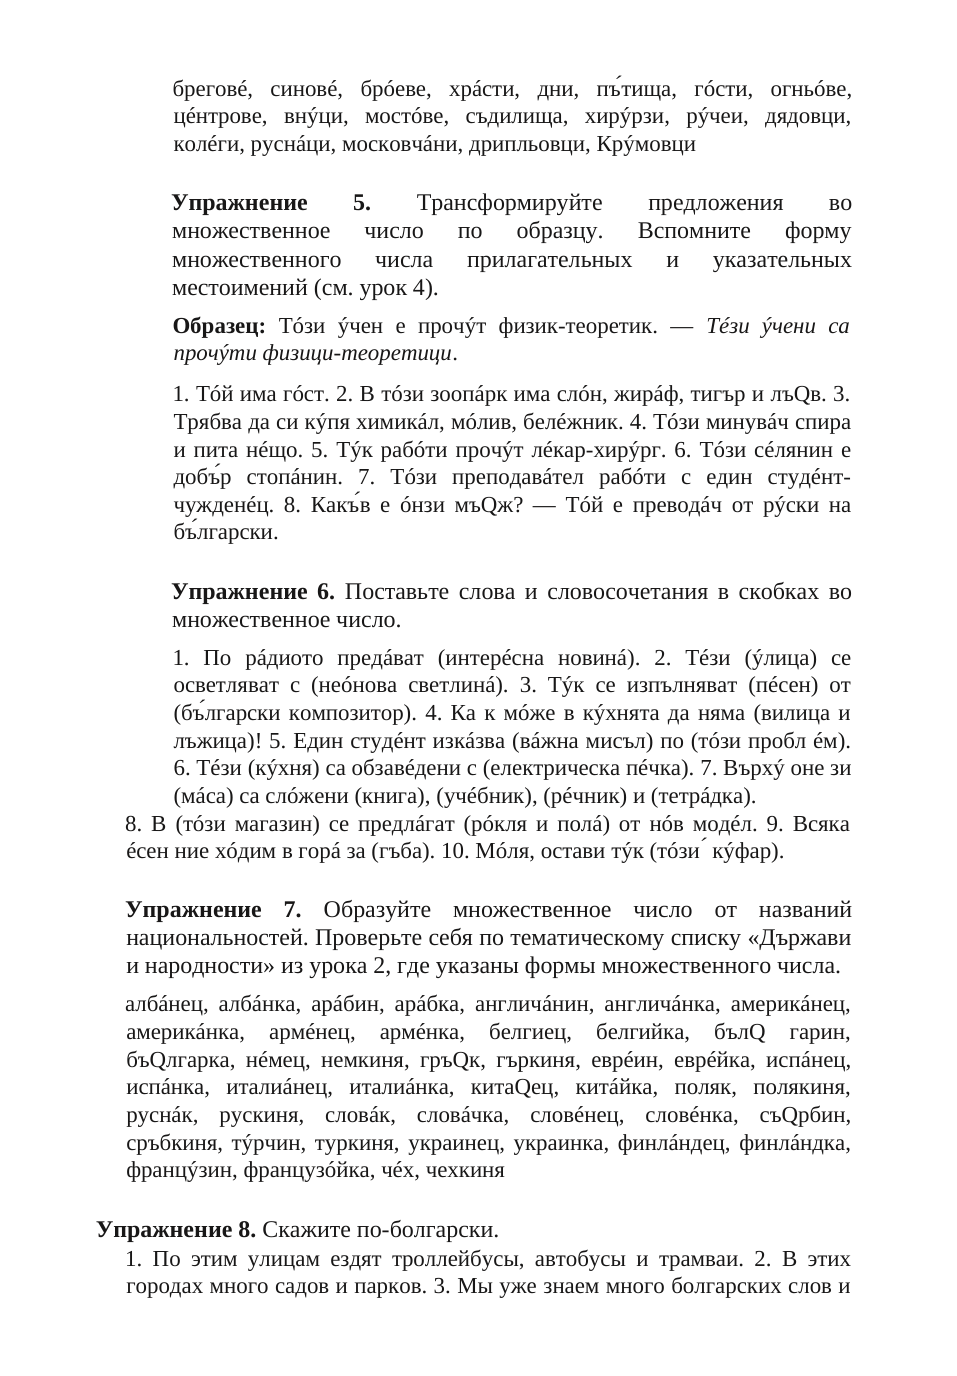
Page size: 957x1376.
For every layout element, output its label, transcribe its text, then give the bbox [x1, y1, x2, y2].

text Упражнение 6. Поставьте слова и словосочетания в скобках во множественное число. [171, 577, 852, 632]
text Упражнение 7. Образуйте множественное число от названий национальностей. Проверьте себя по тематическому списку «Държави и народности» из урока 2, где указаны формы множественного числа. [125, 895, 852, 979]
text бреговé, синовé, брóеве, хрáсти, дни, пъ́тища, гóсти, огньóве, цéнтрове, внýци, мостóве, съдилища, хирýрзи, рýчеи, дядовци, колéги, руснáци, московчáни, дрипльовци, Крýмовци [172, 75, 852, 157]
text 1. По рáдиото предáват (интерéсна новинá). 2. Тéзи (ýлица) се осветляват с (неóнова светлинá). 3. Тýк се изпълняват (пéсен) от (бъ́лгарски композитор). 4. Ка к мóже в кýхнята да няма (вилица и лъжица)! 5. Един студéнт изкáзва (вáжна мисъл) по (тóзи пробл éм). 6. Тéзи (кýхня) са обзавéдени с (електрическа пéчка). 7. Върхý оне зи (мáса) са слóжени (книга), (учéбник), (рéчник) и (тетрáдка). [172, 644, 852, 808]
text Упражнение 8. Скажите по-болгарски. [89, 1215, 852, 1243]
text 1. По этим улицам ездят троллейбусы, автобусы и трамваи. 2. В этих городах много садов и парков. 3. Мы уже знаем много болгарских слов и [125, 1245, 852, 1299]
text Образец: Тóзи ýчен е прочýт физик-теоретик. — Тéзи ýчени са прочýти физици-теоретици. [172, 312, 852, 366]
text 1. Тóй има гóст. 2. В тóзи зоопáрк има слóн, жирáф, тигър и лъQв. 3. Трябва да си кýпя химикáл, мóлив, белéжник. 4. Тóзи минувáч спира и пита нéщо. 5. Тýк рабóти прочýт лéкар-хирýрг. 6. Тóзи сéлянин е добъ́р стопáнин. 7. Тóзи преподавáтел рабóти с един студéнт-чужденéц. 8. Какъ́в е óнзи мъQж? — Тóй е преводáч от рýски на бъ́лгарски. [172, 380, 852, 545]
text Упражнение 5. Трансформируйте предложения во множественное число по образцу. Вспомните форму множественного числа прилагательных и указательных местоимений (см. урок 4). [171, 188, 852, 300]
text албáнец, албáнка, арáбин, арáбка, англичáнин, англичáнка, америкáнец, америкáнка, армéнец, армéнка, белгиец, белгийка, бълQ гарин, бъQлгарка, нéмец, немкиня, гръQк, гъркиня, еврéин, еврéйка, испáнец, испáнка, италиáнец, италиáнка, китаQец, китáйка, поляк, полякиня, руснáк, рускиня, словáк, словáчка, словéнец, словéнка, съQрбин, сръбкиня, тýрчин, туркиня, украинец, украинка, финлáндец, финлáндка, францýзин, французóйка, чéх, чехкиня [125, 991, 852, 1182]
text 8. В (тóзи магазин) се предлáгат (рóкля и полá) от нóв модéл. 9. Всяка éсен ние хóдим в горá за (гъба). 10. Мóля, остави тýк (тóзи ́ кýфар). [125, 810, 852, 864]
